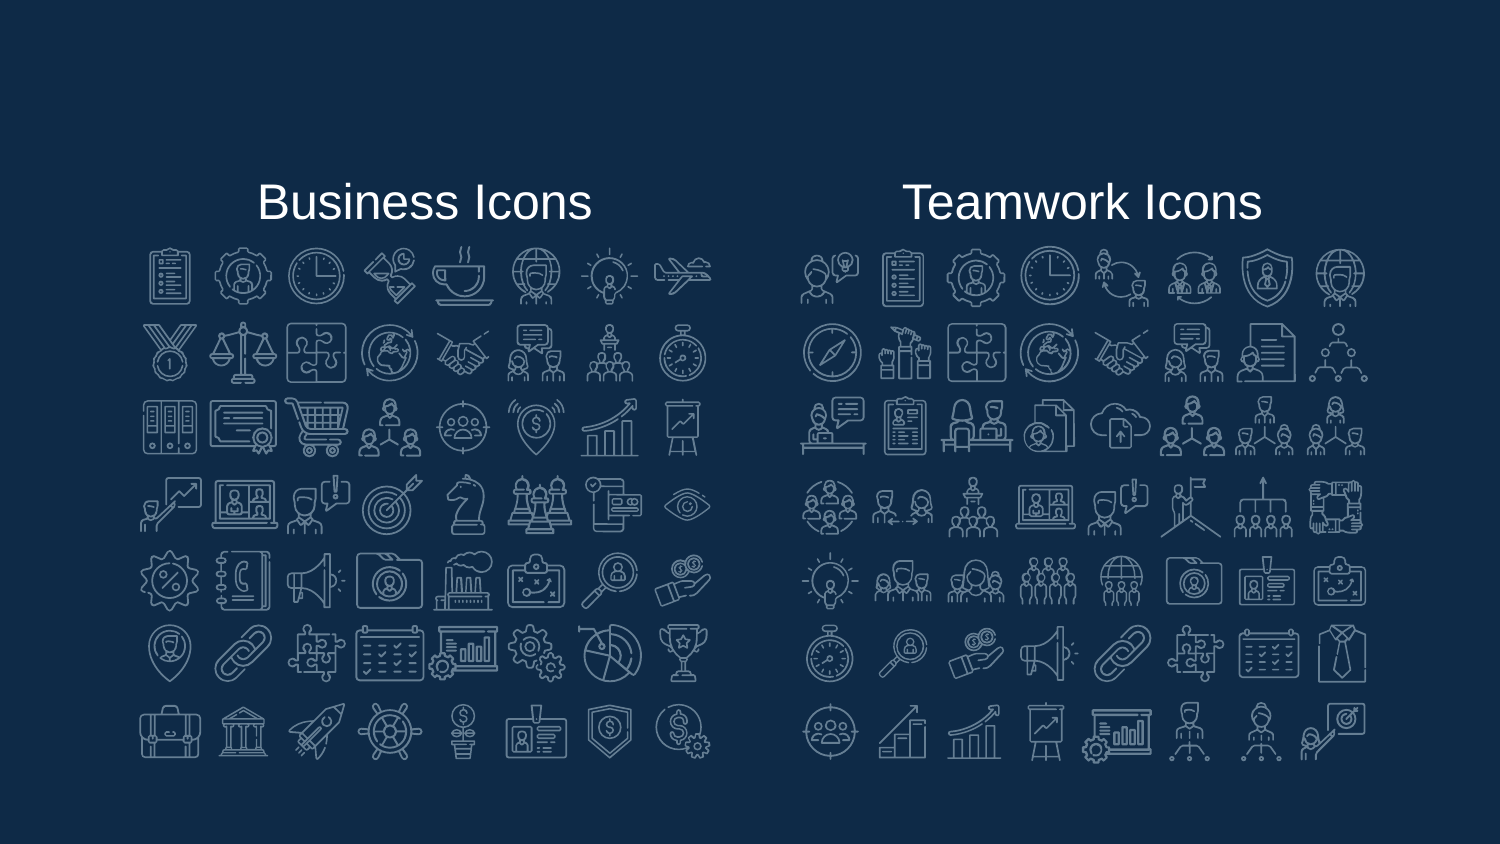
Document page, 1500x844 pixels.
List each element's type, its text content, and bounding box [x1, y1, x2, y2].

title Teamwork Icons [797, 154, 1369, 234]
text_box [140, 550, 199, 612]
text_box [1248, 701, 1274, 741]
text_box [218, 706, 269, 757]
text_box [1094, 331, 1149, 376]
text_box [948, 627, 1005, 680]
text_box [149, 442, 156, 450]
text_box [467, 245, 471, 264]
text_box [1101, 279, 1149, 308]
text_box [585, 476, 643, 533]
text_box [831, 396, 865, 430]
text_box [1340, 359, 1363, 374]
text_box [1131, 478, 1137, 503]
text_box [874, 560, 932, 602]
text_box [1315, 248, 1365, 308]
text_box [1264, 514, 1278, 538]
text_box [802, 494, 839, 535]
text_box [1186, 755, 1193, 762]
text_box [215, 550, 229, 593]
text_box [1233, 514, 1247, 538]
text_box [161, 571, 179, 589]
text_box [1331, 323, 1345, 336]
text_box [1019, 557, 1077, 605]
text_box [1100, 555, 1143, 607]
text_box [332, 474, 339, 500]
text_box [1314, 359, 1337, 374]
text_box [887, 517, 900, 526]
text_box [946, 248, 1006, 308]
text_box [1275, 423, 1294, 456]
text_box [1109, 418, 1132, 449]
text_box [1306, 423, 1326, 456]
text_box [1324, 425, 1366, 456]
text_box [355, 625, 425, 682]
text_box [215, 550, 271, 611]
text_box [140, 477, 202, 533]
text_box [1308, 479, 1364, 535]
text_box [1336, 706, 1359, 730]
text_box [1160, 476, 1222, 538]
text_box [1246, 742, 1277, 755]
text_box [686, 257, 711, 268]
text_box [1279, 514, 1293, 538]
text_box [1167, 624, 1225, 683]
text_box [1116, 581, 1140, 607]
text_box [435, 299, 494, 306]
text_box [146, 405, 159, 434]
text_box [1239, 476, 1287, 513]
text_box [905, 489, 933, 526]
text_box [807, 327, 858, 378]
text_box [838, 494, 858, 532]
text_box [1020, 245, 1080, 306]
text_box [806, 481, 823, 494]
text_box [433, 566, 493, 611]
text_box [356, 552, 424, 609]
text_box [1241, 248, 1294, 308]
text_box [366, 340, 419, 382]
text_box [1236, 323, 1296, 383]
text_box [512, 402, 519, 414]
text_box [580, 420, 639, 457]
text_box [234, 560, 249, 592]
text_box [436, 332, 490, 376]
text_box [1238, 628, 1300, 679]
text_box [507, 399, 516, 414]
text_box [505, 704, 568, 759]
text_box [363, 252, 416, 305]
text_box [209, 321, 278, 384]
text_box [1177, 296, 1212, 305]
text_box [914, 343, 932, 380]
text_box [288, 703, 346, 760]
text_box [1238, 556, 1296, 606]
text_box [1300, 702, 1366, 761]
text_box [1334, 374, 1342, 383]
text_box [587, 253, 628, 305]
text_box [1249, 514, 1263, 538]
text_box [802, 703, 859, 760]
text_box [287, 623, 346, 683]
text_box [882, 248, 924, 308]
text_box [664, 398, 701, 456]
text_box [1159, 426, 1182, 457]
text_box [803, 323, 862, 382]
text_box [578, 623, 642, 683]
text_box [879, 705, 918, 744]
text_box [806, 624, 854, 683]
text_box [159, 570, 168, 579]
text_box [878, 348, 895, 380]
text_box [1318, 624, 1367, 683]
text_box [284, 397, 349, 458]
text_box [1176, 251, 1213, 261]
text_box [149, 247, 191, 305]
text_box [947, 323, 1007, 383]
text_box [1081, 709, 1152, 764]
text_box [379, 428, 399, 446]
text_box [878, 719, 926, 759]
text_box [883, 396, 927, 456]
text_box [1182, 427, 1202, 445]
text_box [507, 624, 566, 683]
text_box [397, 252, 411, 266]
text_box [872, 490, 897, 524]
text_box [671, 554, 703, 579]
text_box [581, 398, 637, 432]
text_box [507, 553, 566, 609]
text_box [357, 702, 423, 761]
text_box [507, 474, 573, 535]
text_box [1313, 556, 1367, 606]
text_box [599, 324, 620, 351]
text_box [211, 479, 279, 530]
text_box [626, 497, 639, 506]
text_box [947, 704, 1000, 736]
text_box [446, 550, 493, 574]
text_box [1164, 348, 1187, 383]
text_box [1360, 374, 1368, 383]
text_box [831, 251, 859, 284]
text_box [143, 324, 198, 382]
text_box [1258, 755, 1265, 762]
text_box [1235, 425, 1276, 456]
text_box [516, 404, 556, 456]
text_box [878, 629, 928, 678]
text_box [1181, 395, 1204, 425]
text_box [435, 400, 491, 455]
text_box [1173, 323, 1224, 383]
text_box [1027, 701, 1065, 762]
text_box [1020, 626, 1071, 681]
text_box [286, 322, 347, 383]
text_box [1090, 402, 1151, 437]
text_box [1328, 337, 1348, 348]
text_box [820, 479, 839, 505]
text_box [819, 339, 846, 367]
text_box [654, 573, 712, 607]
text_box [459, 245, 463, 264]
text_box [512, 247, 561, 305]
text_box [807, 562, 853, 610]
text_box [581, 552, 638, 610]
text_box [1168, 262, 1192, 294]
text_box [446, 474, 486, 535]
text_box [1174, 741, 1205, 755]
text_box [1276, 755, 1282, 762]
text_box [1346, 348, 1356, 358]
text_box [1015, 484, 1076, 530]
text_box [1240, 755, 1247, 762]
text_box [428, 625, 499, 681]
text_box [1169, 755, 1175, 762]
text_box [587, 704, 632, 759]
text_box [451, 703, 476, 760]
text_box [358, 428, 380, 457]
text_box [214, 247, 273, 305]
text_box [799, 402, 867, 456]
text_box [837, 481, 853, 494]
text_box [611, 498, 623, 506]
text_box [368, 331, 412, 375]
text_box [1197, 262, 1221, 294]
text_box [214, 624, 273, 682]
text_box [1203, 426, 1226, 457]
text_box [947, 559, 1005, 603]
text_box [209, 400, 277, 455]
text_box [940, 398, 1014, 453]
text_box [171, 582, 181, 592]
text_box [659, 624, 708, 683]
text_box [287, 487, 323, 535]
text_box [151, 562, 188, 599]
text_box [1326, 396, 1345, 424]
text_box [655, 703, 711, 759]
text_box [947, 725, 1002, 759]
text_box [139, 704, 202, 759]
text_box [1320, 348, 1330, 358]
text_box [1094, 248, 1141, 280]
text_box [379, 398, 401, 427]
text_box [399, 428, 422, 457]
text_box [1204, 755, 1210, 762]
text_box [1023, 399, 1076, 453]
text_box [553, 402, 561, 414]
text_box [361, 324, 414, 366]
text_box [1142, 329, 1149, 335]
text_box [1019, 323, 1074, 366]
text_box [1175, 701, 1204, 740]
text_box [286, 553, 338, 609]
text_box [800, 254, 834, 304]
text_box [948, 476, 999, 538]
text_box [659, 324, 707, 382]
text_box [1087, 491, 1122, 536]
text_box [664, 488, 711, 521]
text_box [516, 324, 565, 382]
text_box [148, 624, 192, 683]
text_box [288, 247, 345, 305]
text_box [1165, 557, 1223, 605]
text_box [142, 400, 198, 455]
text_box [586, 352, 634, 382]
text_box [654, 257, 712, 295]
text_box [1027, 330, 1072, 376]
text_box [507, 349, 529, 382]
text_box [1120, 484, 1149, 514]
text_box [320, 480, 351, 512]
text_box [361, 474, 423, 536]
text_box [1024, 339, 1079, 383]
text_box [431, 265, 486, 298]
text_box [556, 399, 565, 414]
text_box [392, 247, 415, 273]
text_box [890, 326, 922, 380]
title Business Icons [139, 154, 711, 234]
text_box [1093, 624, 1152, 683]
text_box [1254, 396, 1275, 424]
text_box [1308, 374, 1316, 383]
